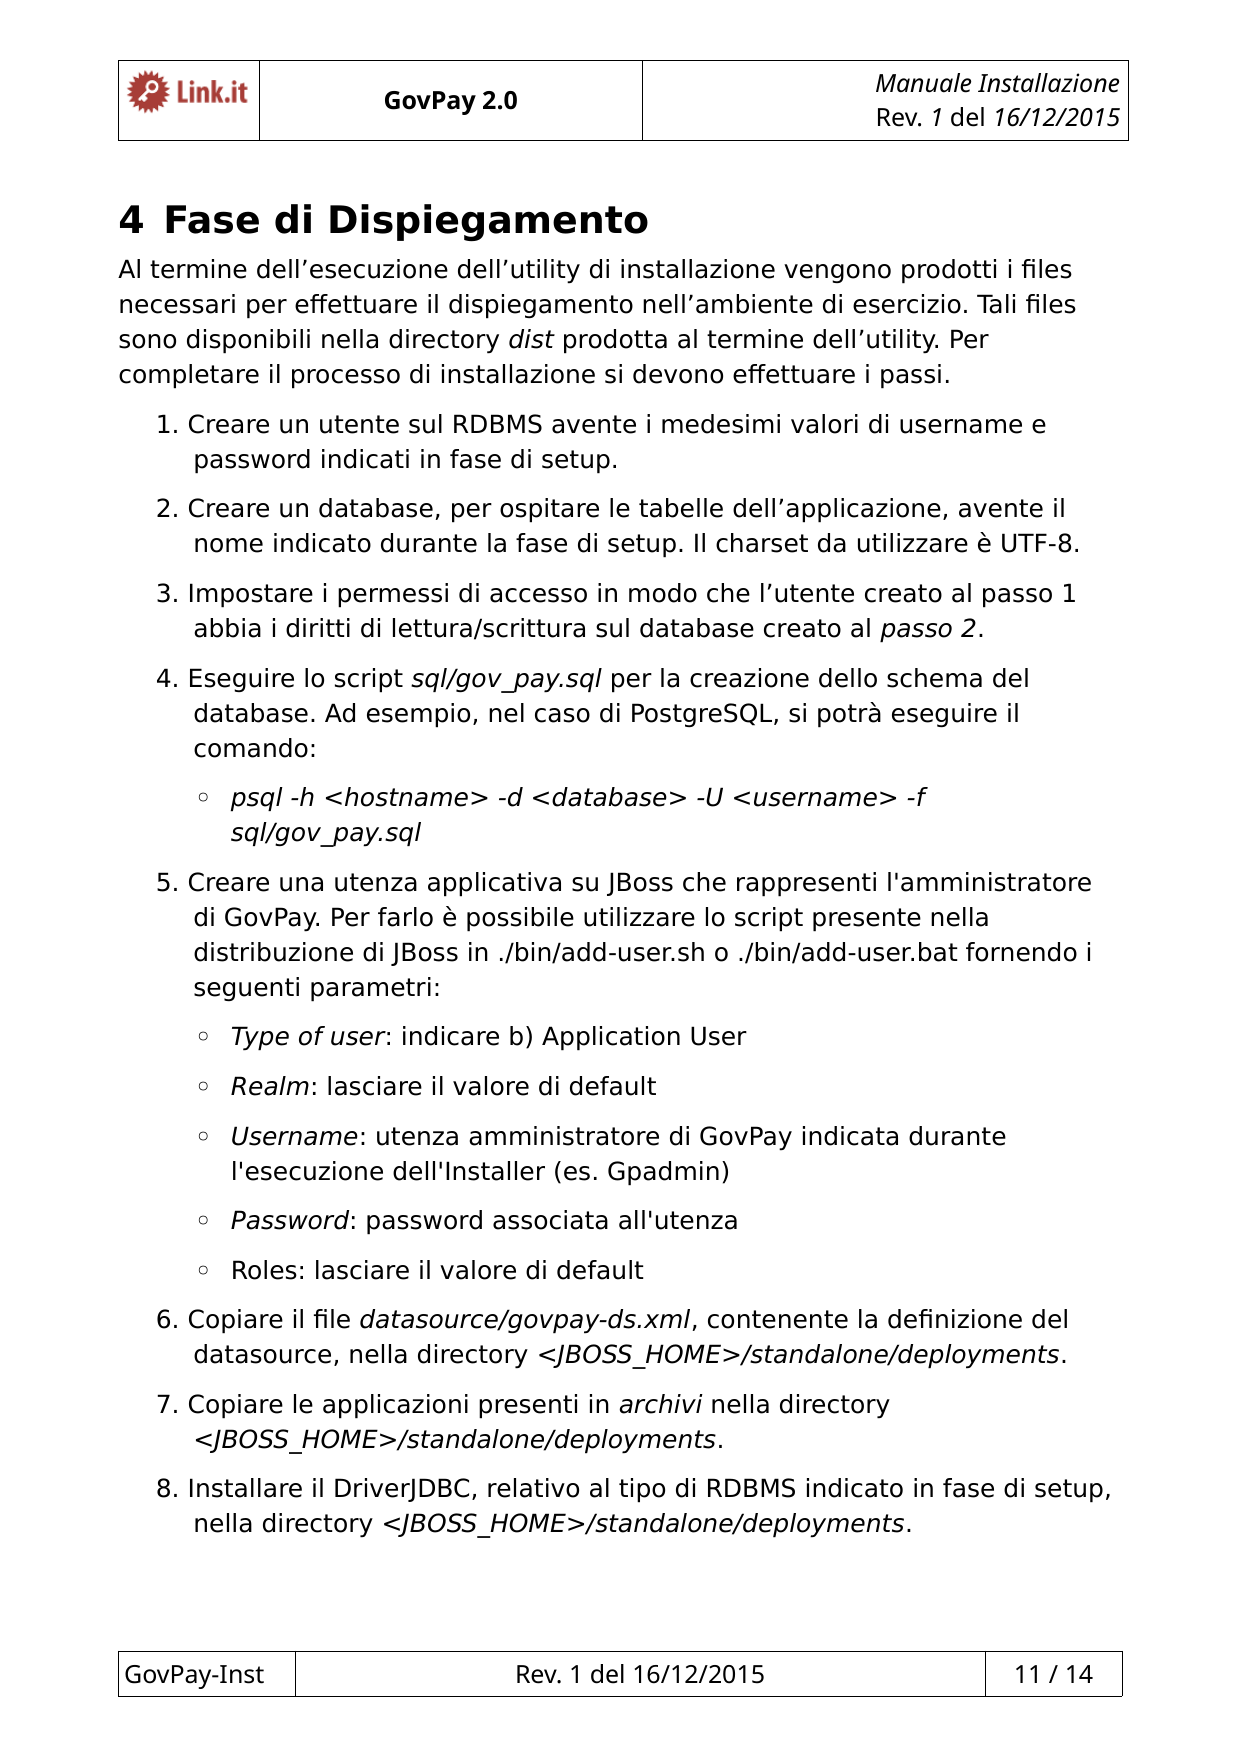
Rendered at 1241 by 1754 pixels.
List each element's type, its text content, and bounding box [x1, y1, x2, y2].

list Creare un utente sul RDBMS avente i medesimi valori di username e password indicati in fase di setup. [156, 410, 1122, 474]
list Copiare il file datasource/govpay-ds.xml, contenente la definizione del datasource, nella directory <JBOSS_HOME>/standalone/deployments. [156, 1305, 1122, 1369]
subtitle Fase di Dispiegamento [118, 199, 1122, 243]
list Installare il DriverJDBC, relativo al tipo di RDBMS indicato in fase di setup, nella directory <JBOSS_HOME>/standalone/deployments. [156, 1474, 1122, 1539]
picture [123, 65, 254, 119]
list Creare una utenza applicativa su JBoss che rappresenti l'amministratore di GovPay. Per farlo è possibile utilizzare lo script presente nella distribuzione di JBoss in ./bin/add-user.sh o ./bin/add-user.bat fornendo i seguenti parametri: [156, 868, 1122, 1002]
text Al termine dell’esecuzione dell’utility di installazione vengono prodotti i files necessari per effettuare il dispiegamento nell’ambiente di esercizio. Tali files sono disponibili nella directory dist prodotta al termine dell’utility. Per completare il processo di installazione si devono effettuare i passi. [118, 255, 1122, 389]
list Impostare i permessi di accesso in modo che l’utente creato al passo 1 abbia i diritti di lettura/scrittura sul database creato al passo 2. [156, 579, 1122, 643]
list Creare un database, per ospitare le tabelle dell’applicazione, avente il nome indicato durante la fase di setup. Il charset da utilizzare è UTF-8. [156, 494, 1122, 559]
list Realm: lasciare il valore di default [193, 1072, 1122, 1101]
list Roles: lasciare il valore di default [193, 1256, 1122, 1285]
list Copiare le applicazioni presenti in archivi nella directory <JBOSS_HOME>/standalone/deployments. [156, 1390, 1122, 1454]
list Eseguire lo script sql/gov_pay.sql per la creazione dello schema del database. Ad esempio, nel caso di PostgreSQL, si potrà eseguire il comando: [156, 664, 1122, 763]
list Type of user: indicare b) Application User [193, 1022, 1122, 1052]
list psql -h <hostname> -d <database> -U <username> -f sql/gov_pay.sql [193, 783, 1122, 847]
list Password: password associata all'utenza [193, 1206, 1122, 1235]
list Username: utenza amministratore di GovPay indicata durante l'esecuzione dell'Installer (es. Gpadmin) [193, 1122, 1122, 1186]
